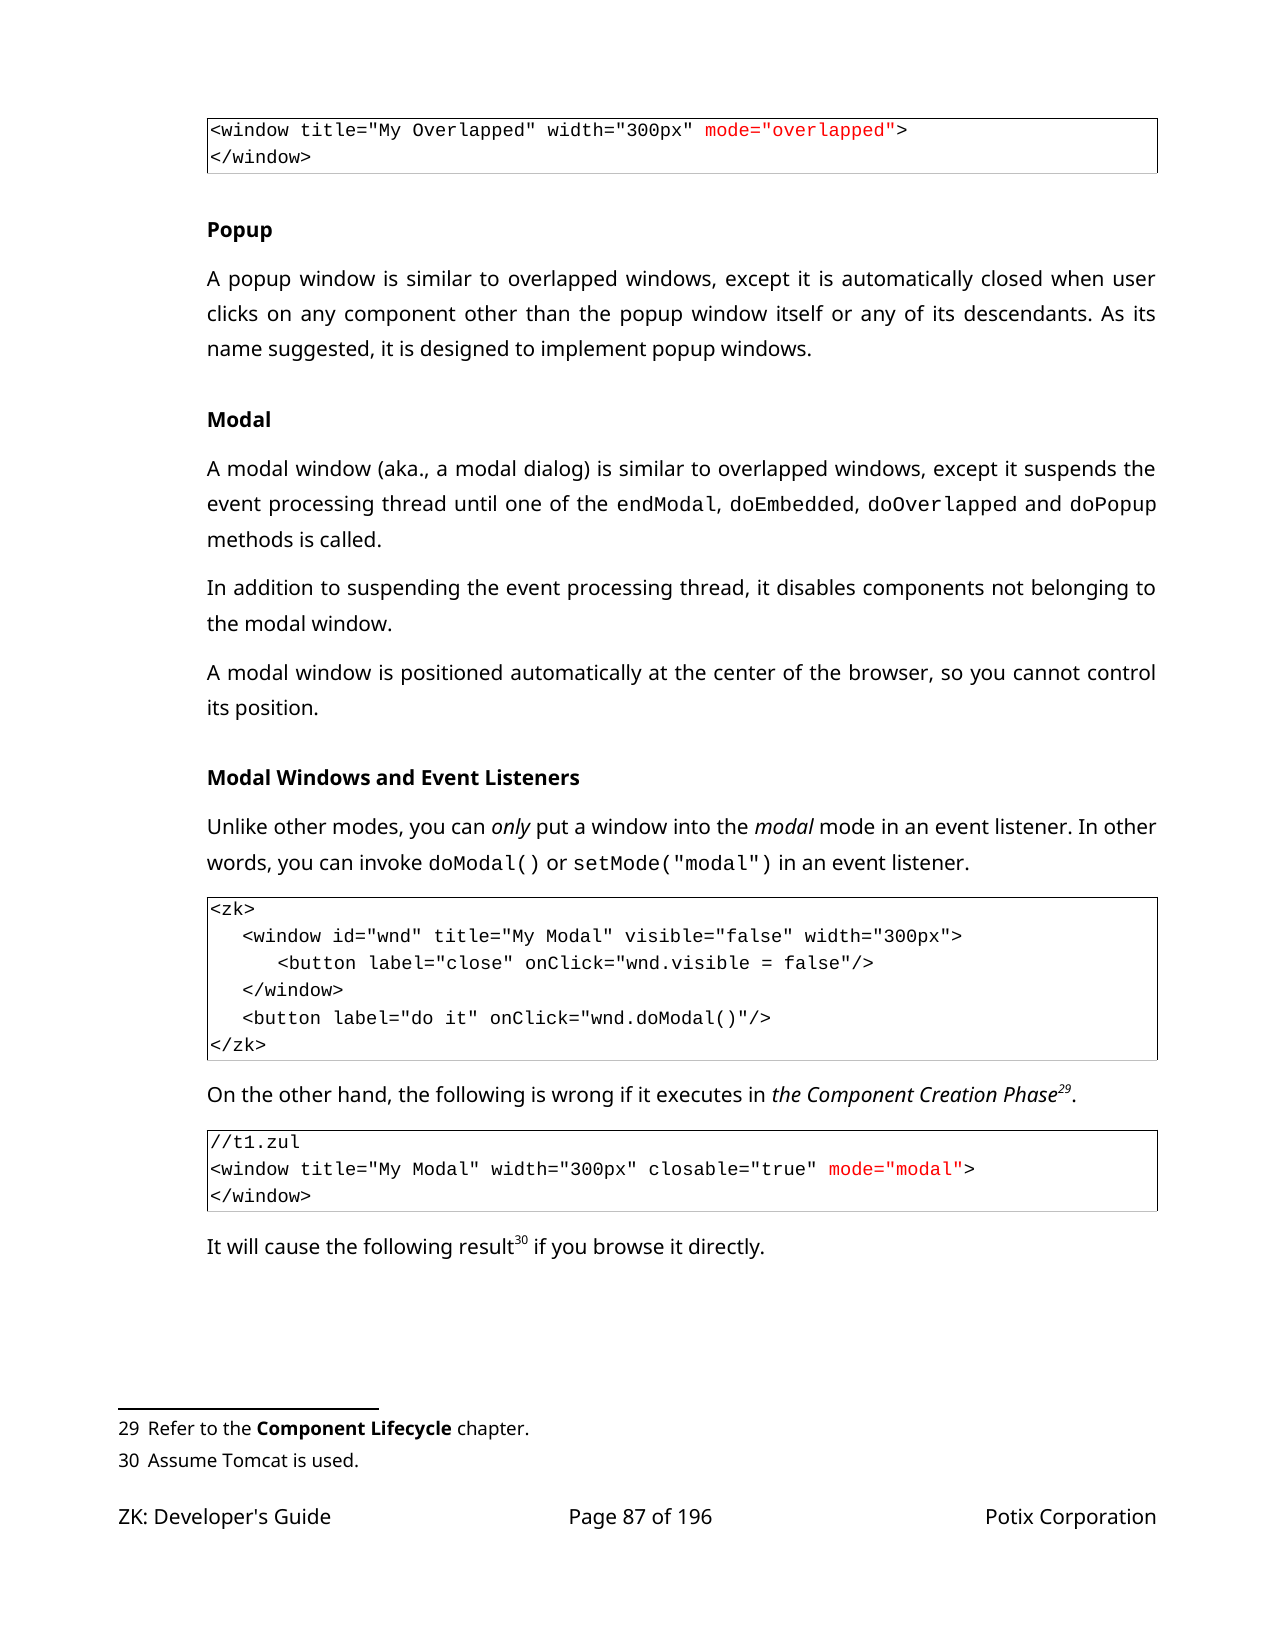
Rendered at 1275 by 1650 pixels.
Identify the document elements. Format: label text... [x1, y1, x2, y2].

text </window> [208, 1184, 1157, 1211]
text <zk> [208, 898, 1157, 921]
text //t1.zul [208, 1131, 1157, 1154]
text Refer to the Component Lifecycle chapter. [118, 1416, 1157, 1441]
text </window> [208, 978, 1157, 1003]
text </window> [208, 145, 1157, 173]
text <window title="My Overlapped" width="300px" mode="overlapped"> [208, 119, 1157, 142]
text Unlike other modes, you can only put a window into the modal mode in an event listener. In other words, you can invoke doModal() or setMode("modal") in an event listener. [207, 812, 1157, 876]
text <window title="My Modal" width="300px" closable="true" mode="modal"> [208, 1157, 1157, 1181]
text </zk> [208, 1033, 1157, 1060]
text A popup window is similar to overlapped windows, except it is automatically closed when user clicks on any component other than the popup window itself or any of its descendants. As its name suggested, it is designed to implement popup windows. [207, 264, 1157, 363]
text Assume Tomcat is used. [118, 1447, 1157, 1473]
subtitle Modal [207, 405, 1157, 433]
text In addition to suspending the event processing thread, it disables components not belonging to the modal window. [207, 573, 1157, 637]
text <window id="wnd" title="My Modal" visible="false" width="300px"> [208, 924, 1157, 948]
text A modal window (aka., a modal dialog) is similar to overlapped windows, except it suspends the event processing thread until one of the endModal, doEmbedded, doOverlapped and doPopup methods is called. [207, 454, 1157, 553]
text A modal window is positioned automatically at the center of the browser, so you cannot control its position. [207, 658, 1157, 721]
subtitle Popup [207, 215, 1157, 243]
text It will cause the following result if you browse it directly. [207, 1232, 1157, 1260]
text <button label="close" onClick="wnd.visible = false"/> [208, 951, 1157, 975]
text On the other hand, the following is wrong if it executes in the Component Creation Phase. [207, 1081, 1157, 1109]
subtitle Modal Windows and Event Listeners [207, 763, 1157, 792]
text <button label="do it" onClick="wnd.doModal()"/> [208, 1006, 1157, 1030]
